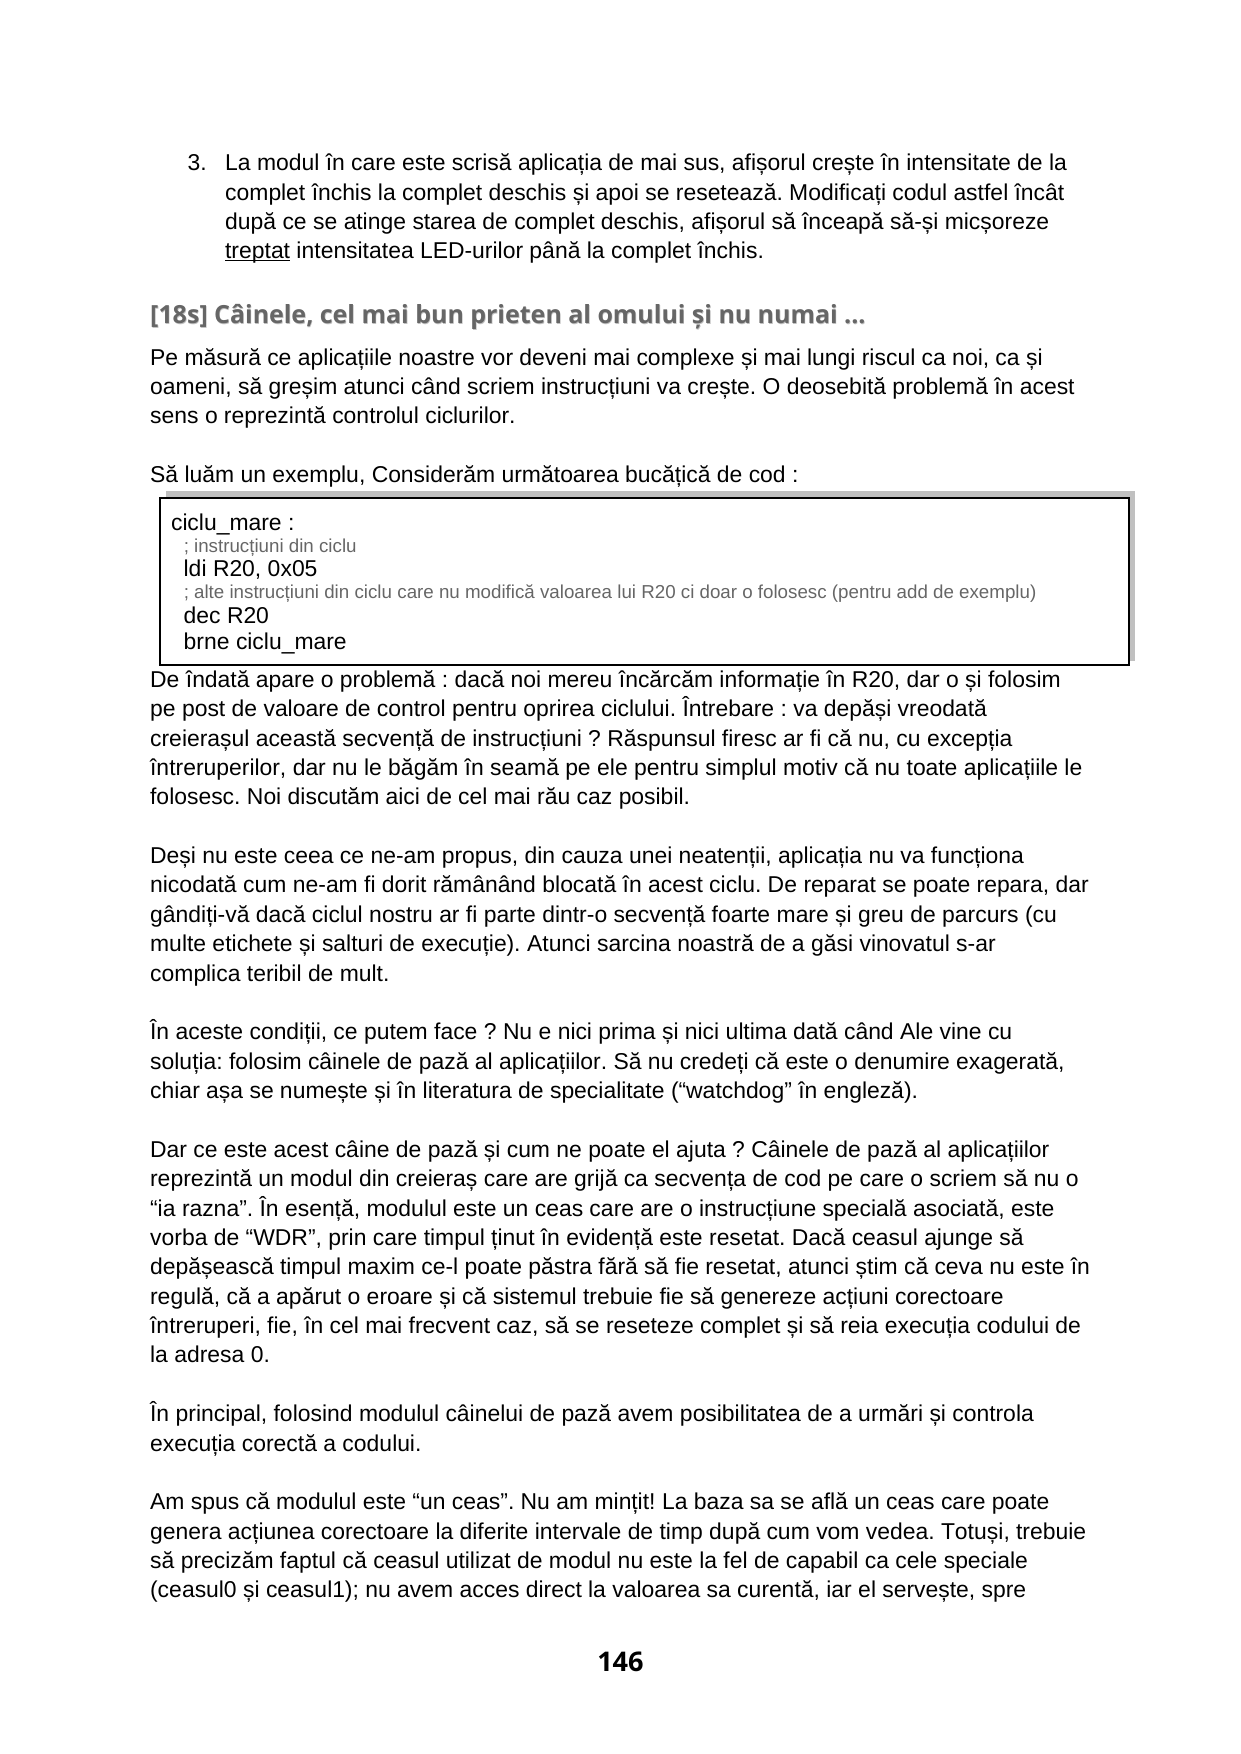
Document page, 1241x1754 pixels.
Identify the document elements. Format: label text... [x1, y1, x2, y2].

subtitle [18s] Câinele, cel mai bun prieten al omului și nu numai ... [150, 297, 1091, 331]
list La modul în care este scrisă aplicația de mai sus, afișorul crește în intensitate de la complet închis la complet deschis și apoi se resetează. Modificați codul astfel încât după ce se atinge starea de complet deschis, afișorul să înceapă să-și micșoreze treptat intensitatea LED-urilor până la complet închis. [187, 150, 1091, 264]
text În principal, folosind modulul câinelui de pază avem posibilitatea de a urmări și controla execuția corectă a codului. [150, 1401, 1091, 1456]
text Pe măsură ce aplicațiile noastre vor deveni mai complexe și mai lungi riscul ca noi, ca și oameni, să greșim atunci când scriem instrucțiuni va crește. O deosebită problemă în acest sens o reprezintă controlul ciclurilor. [150, 344, 1091, 428]
text Dar ce este acest câine de pază și cum ne poate el ajuta ? Câinele de pază al aplicațiilor reprezintă un modul din creieraș care are grijă ca secvența de cod pe care o scriem să nu o “ia razna”. În esență, modulul este un ceas care are o instrucțiune specială asociată, este vorba de “WDR”, prin care timpul ținut în evidență este resetat. Dacă ceasul ajunge să depășească timpul maxim ce-l poate păstra fără să fie resetat, atunci știm că ceva nu este în regulă, că a apărut o eroare și că sistemul trebuie fie să genereze acțiuni corectoare întreruperi, fie, în cel mai frecvent caz, să se reseteze complet și să reia execuția codului de la adresa 0. [150, 1136, 1091, 1368]
text Să luăm un exemplu, Considerăm următoarea bucățică de cod : [150, 462, 1091, 487]
text Deși nu este ceea ce ne-am propus, din cauza unei neatenții, aplicația nu va funcționa nicodată cum ne-am fi dorit rămânând blocată în acest ciclu. De reparat se poate repara, dar gândiți-vă dacă ciclul nostru ar fi parte dintr-o secvență foarte mare și greu de parcurs (cu multe etichete și salturi de execuție). Atunci sarcina noastră de a găsi vinovatul s-ar complica teribil de mult. [150, 843, 1091, 986]
text În aceste condiții, ce putem face ? Nu e nici prima și nici ultima dată când Ale vine cu soluția: folosim câinele de pază al aplicațiilor. Să nu credeți că este o denumire exagerată, chiar așa se numește și în literatura de specialitate (“watchdog” în engleză). [150, 1019, 1091, 1103]
text De îndată apare o problemă : dacă noi mereu încărcăm informație în R20, dar o și folosim pe post de valoare de control pentru oprirea ciclului. Întrebare : va depăși vreodată creierașul această secvență de instrucțiuni ? Răspunsul firesc ar fi că nu, cu excepția întreruperilor, dar nu le băgăm în seamă pe ele pentru simplul motiv că nu toate aplicațiile le folosesc. Noi discutăm aici de cel mai rău caz posibil. [150, 666, 1091, 809]
table_header ciclu_mare : ; instrucțiuni din ciclu ldi R20, 0x05 ; alte instrucțiuni din ciclu care nu modifică valoarea lui R20 ci doar o folosesc (pentru add de exemplu) dec R20 brne ciclu_mare [161, 499, 1128, 664]
text Am spus că modulul este “un ceas”. Nu am mințit! La baza sa se află un ceas care poate genera acțiunea corectoare la diferite intervale de timp după cum vom vedea. Totuși, trebuie să precizăm faptul că ceasul utilizat de modul nu este la fel de capabil ca cele speciale (ceasul0 și ceasul1); nu avem acces direct la valoarea sa curentă, iar el servește, spre [150, 1489, 1091, 1603]
